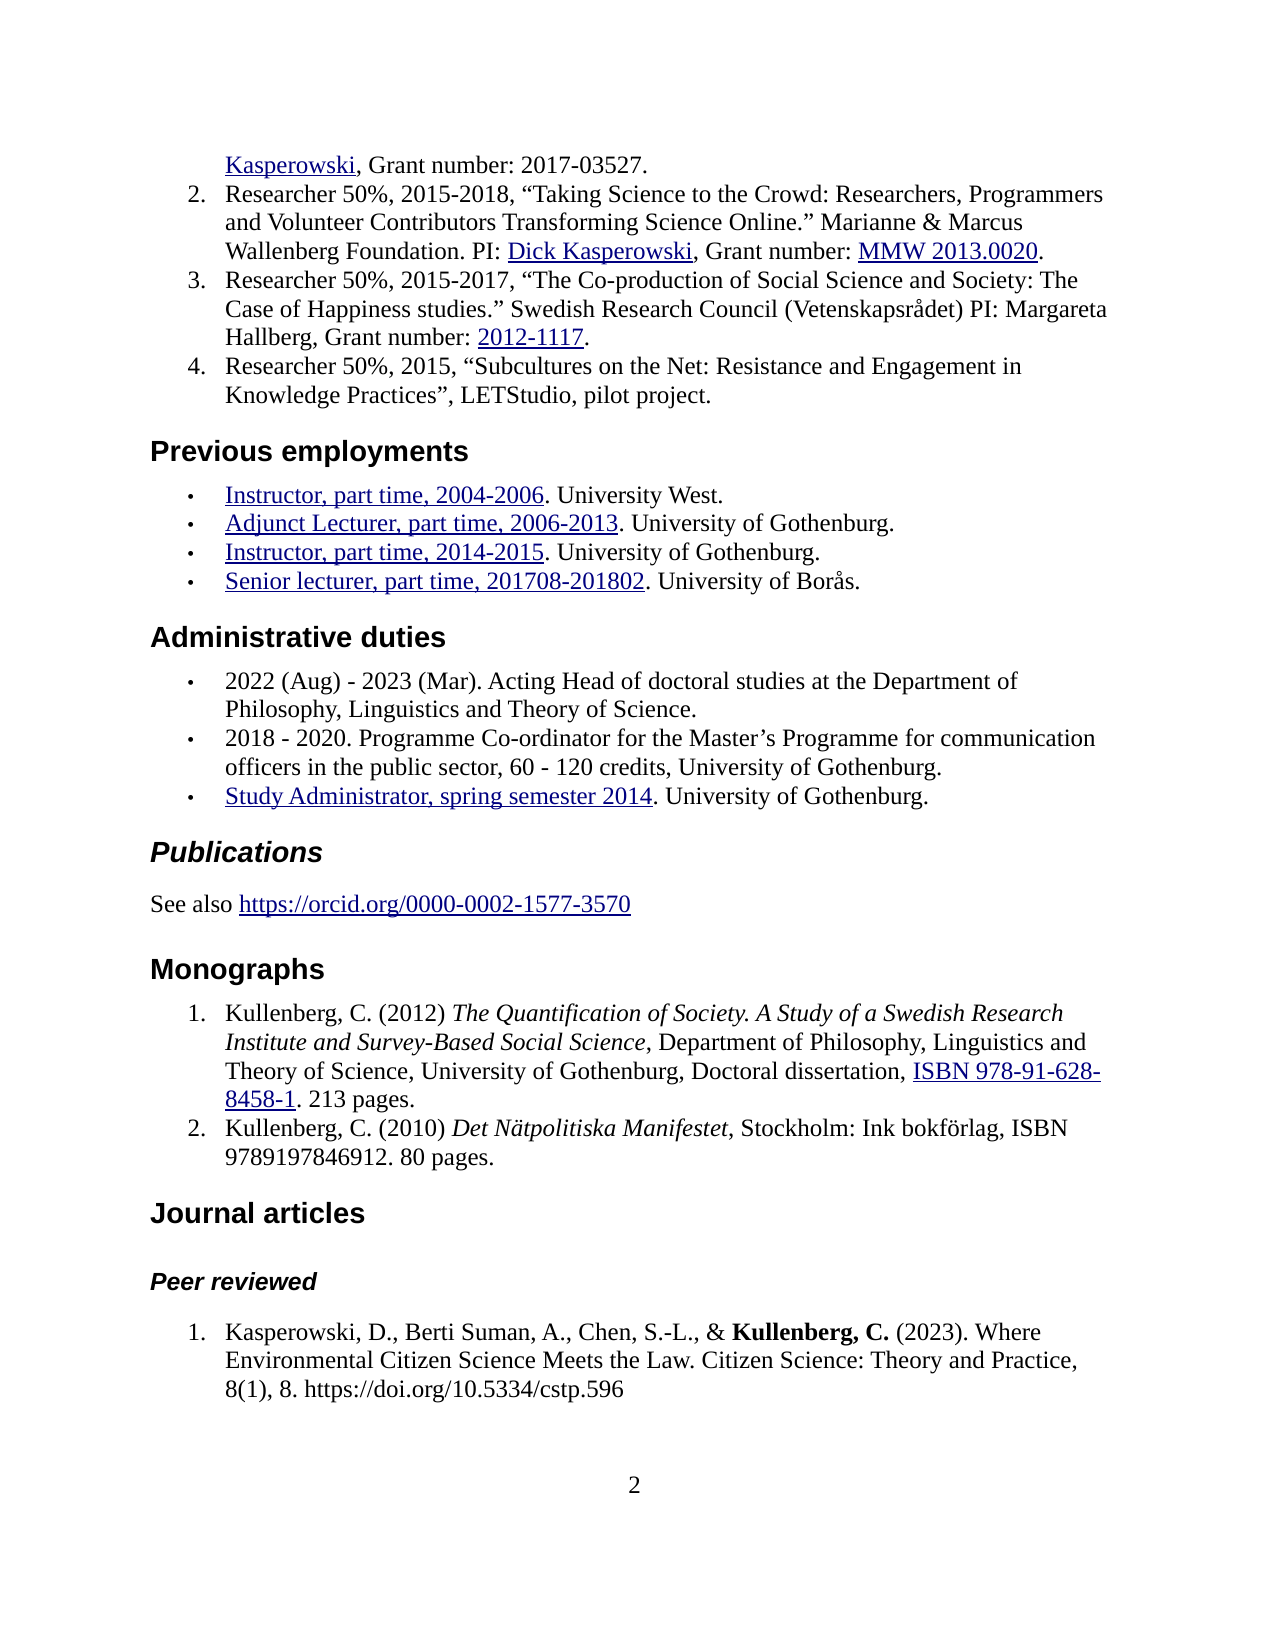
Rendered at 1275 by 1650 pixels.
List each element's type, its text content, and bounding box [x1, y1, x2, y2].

subtitle Publications [150, 834, 1125, 868]
list Researcher 50%, 2015-2018, “Taking Science to the Crowd: Researchers, Programmers and Volunteer Contributors Transforming Science Online.” Marianne & Marcus Wallenberg Foundation. PI: Dick Kasperowski, Grant number: MMW 2013.0020. [187, 179, 1125, 265]
list Instructor, part time, 2004-2006. University West. [187, 480, 1125, 508]
subtitle Journal articles [150, 1196, 1125, 1229]
list Kasperowski, Grant number: 2017-03527. [187, 150, 1125, 179]
text See also https://orcid.org/0000-0002-1577-3570 [150, 889, 1125, 918]
list Kullenberg, C. (2010) Det Nätpolitiska Manifestet, Stockholm: Ink bokförlag, ISBN 9789197846912. 80 pages. [187, 1113, 1125, 1171]
list Instructor, part time, 2014-2015. University of Gothenburg. [187, 537, 1125, 566]
subtitle Administrative duties [150, 620, 1125, 653]
subtitle Monographs [150, 952, 1125, 986]
list Study Administrator, spring semester 2014. University of Gothenburg. [187, 781, 1125, 809]
list Senior lecturer, part time, 201708-201802. University of Borås. [187, 566, 1125, 595]
subtitle Previous employments [150, 434, 1125, 467]
list Kasperowski, D., Berti Suman, A., Chen, S.-L., & Kullenberg, C. (2023). Where Environmental Citizen Science Meets the Law. Citizen Science: Theory and Practice, 8(1), 8. https://doi.org/10.5334/cstp.596 [187, 1317, 1125, 1403]
list Adjunct Lecturer, part time, 2006-2013. University of Gothenburg. [187, 508, 1125, 537]
list Kullenberg, C. (2012) The Quantification of Society. A Study of a Swedish Research Institute and Survey-Based Social Science, Department of Philosophy, Linguistics and Theory of Science, University of Gothenburg, Doctoral dissertation, ISBN 978-91-628-8458-1. 213 pages. [187, 998, 1125, 1113]
list 2022 (Aug) - 2023 (Mar). Acting Head of doctoral studies at the Department of Philosophy, Linguistics and Theory of Science. [187, 666, 1125, 723]
list 2018 - 2020. Programme Co-ordinator for the Master’s Programme for communication officers in the public sector, 60 - 120 credits, University of Gothenburg. [187, 723, 1125, 781]
list Researcher 50%, 2015-2017, “The Co-production of Social Science and Society: The Case of Happiness studies.” Swedish Research Council (Vetenskapsrådet) PI: Margareta Hallberg, Grant number: 2012-1117. [187, 265, 1125, 351]
subtitle Peer reviewed [150, 1267, 1125, 1295]
list Researcher 50%, 2015, “Subcultures on the Net: Resistance and Engagement in Knowledge Practices”, LETStudio, pilot project. [187, 351, 1125, 409]
